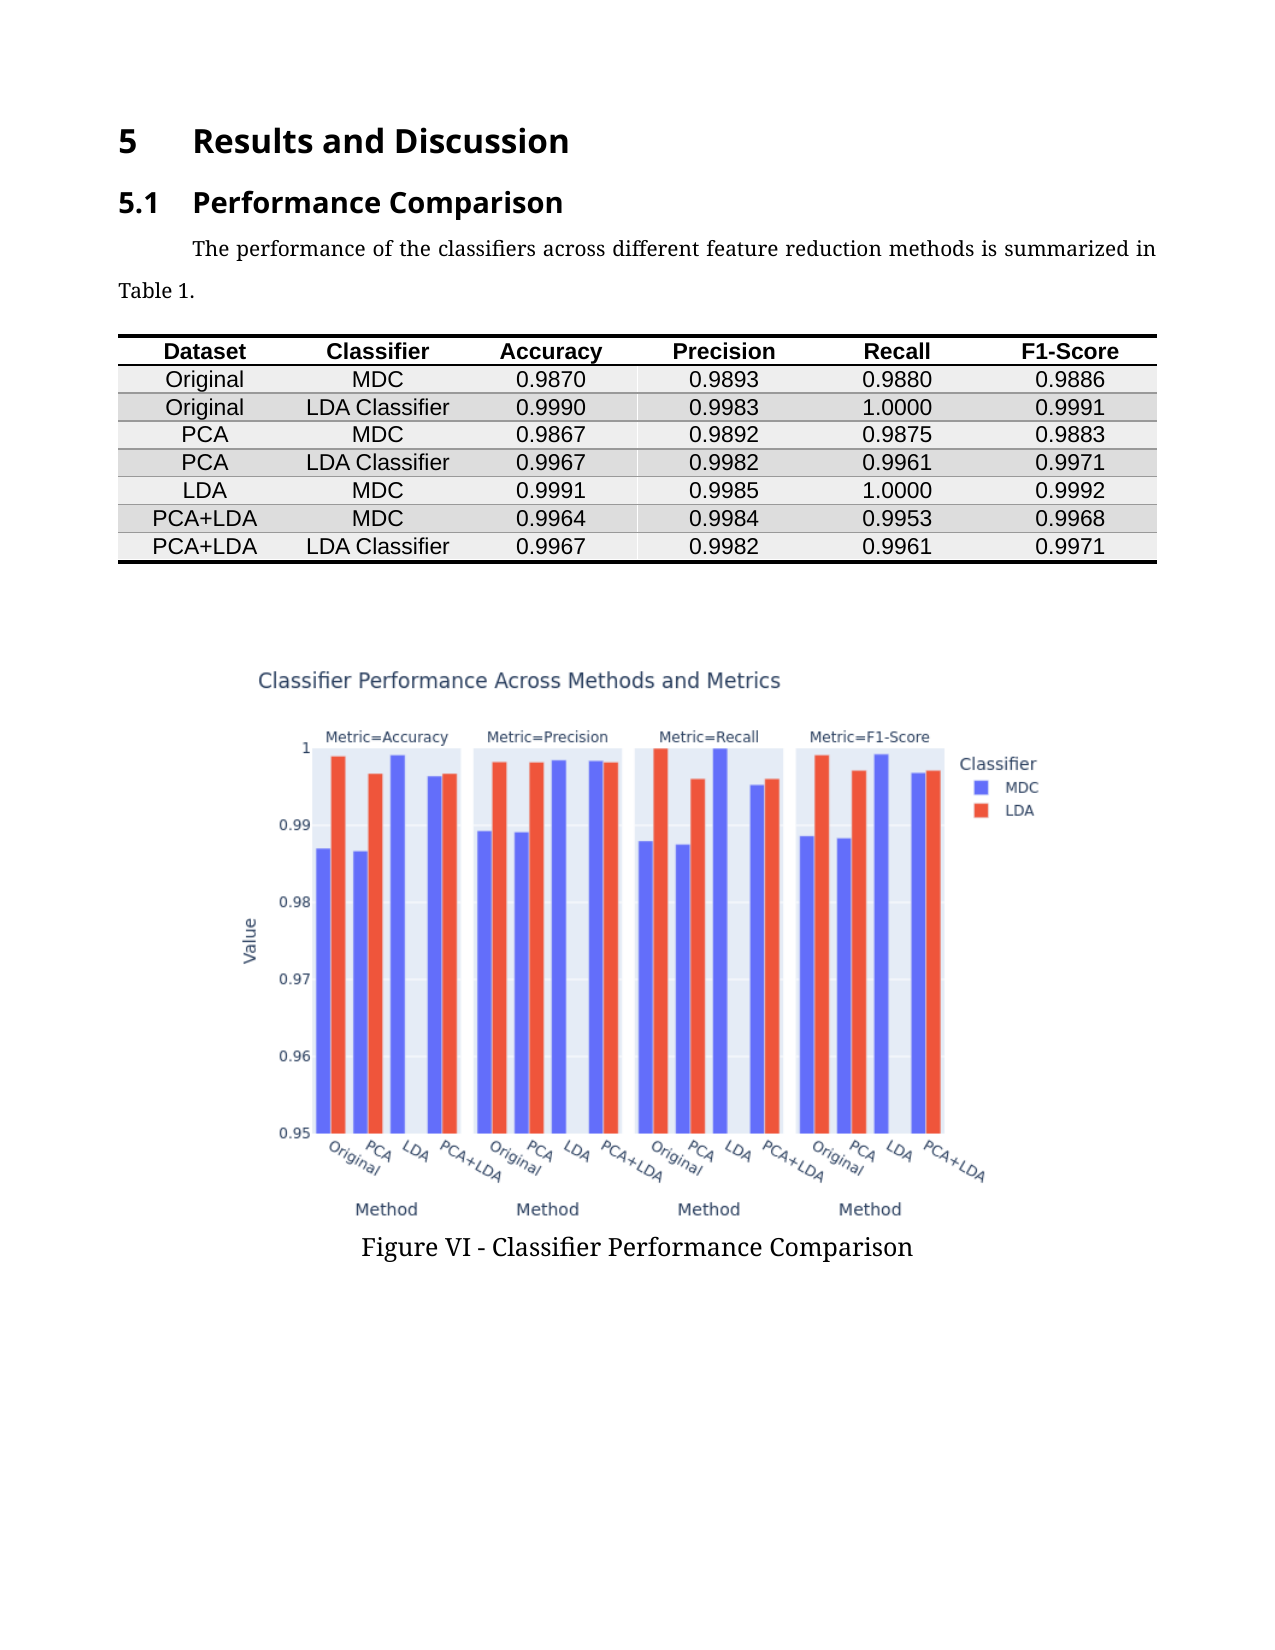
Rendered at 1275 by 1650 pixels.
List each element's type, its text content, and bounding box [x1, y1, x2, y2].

table_cell 0.9961 [811, 450, 984, 476]
table_cell PCA [118, 450, 291, 476]
table_cell 0.9992 [984, 477, 1157, 504]
table_cell 0.9984 [638, 505, 811, 532]
table_cell Original [118, 366, 291, 392]
text Figure VI - Classifier Performance Comparison [216, 1230, 1059, 1264]
table_cell 1.0000 [811, 394, 984, 420]
table_cell PCA+LDA [118, 505, 291, 532]
subtitle 5.1 Performance Comparison [118, 182, 1157, 222]
table_cell LDA Classifier [291, 533, 464, 559]
table_cell 0.9953 [811, 505, 984, 532]
table_cell MDC [291, 366, 464, 392]
table_cell PCA [118, 422, 291, 448]
table_cell MDC [291, 422, 464, 448]
table_cell Original [118, 394, 291, 420]
picture [216, 628, 1059, 1230]
table_cell 0.9990 [464, 394, 637, 420]
table_cell 0.9961 [811, 533, 984, 559]
table_cell MDC [291, 505, 464, 532]
table_cell 0.9892 [638, 422, 811, 448]
table_cell 0.9983 [638, 394, 811, 420]
table_cell 0.9982 [638, 533, 811, 559]
table_cell 0.9968 [984, 505, 1157, 532]
table_cell 0.9880 [811, 366, 984, 392]
table_cell 0.9867 [464, 422, 637, 448]
table_cell 0.9991 [464, 477, 637, 504]
table_header Dataset [118, 338, 291, 364]
table_cell 0.9967 [464, 533, 637, 559]
table_cell MDC [291, 477, 464, 504]
table_cell 0.9982 [638, 450, 811, 476]
table_cell 0.9971 [984, 450, 1157, 476]
table_header Classifier [291, 338, 464, 364]
table_header Recall [811, 338, 984, 364]
table_cell 0.9875 [811, 422, 984, 448]
table_cell LDA Classifier [291, 394, 464, 420]
table_cell 0.9886 [984, 366, 1157, 392]
table_header Precision [638, 338, 811, 364]
table_cell 0.9883 [984, 422, 1157, 448]
table_cell 0.9964 [464, 505, 637, 532]
table_cell 0.9991 [984, 394, 1157, 420]
table_cell 0.9985 [638, 477, 811, 504]
table_cell LDA [118, 477, 291, 504]
table_header F1-Score [984, 338, 1157, 364]
subtitle 5 Results and Discussion [118, 118, 1157, 163]
table_cell LDA Classifier [291, 450, 464, 476]
table_cell 0.9893 [638, 366, 811, 392]
table_cell 0.9870 [464, 366, 637, 392]
table_cell 1.0000 [811, 477, 984, 504]
text The performance of the classifiers across different feature reduction methods is summarized in Table 1. [118, 234, 1157, 305]
table_cell 0.9971 [984, 533, 1157, 559]
table_header Accuracy [464, 338, 637, 364]
table_cell 0.9967 [464, 450, 637, 476]
table_cell PCA+LDA [118, 533, 291, 559]
